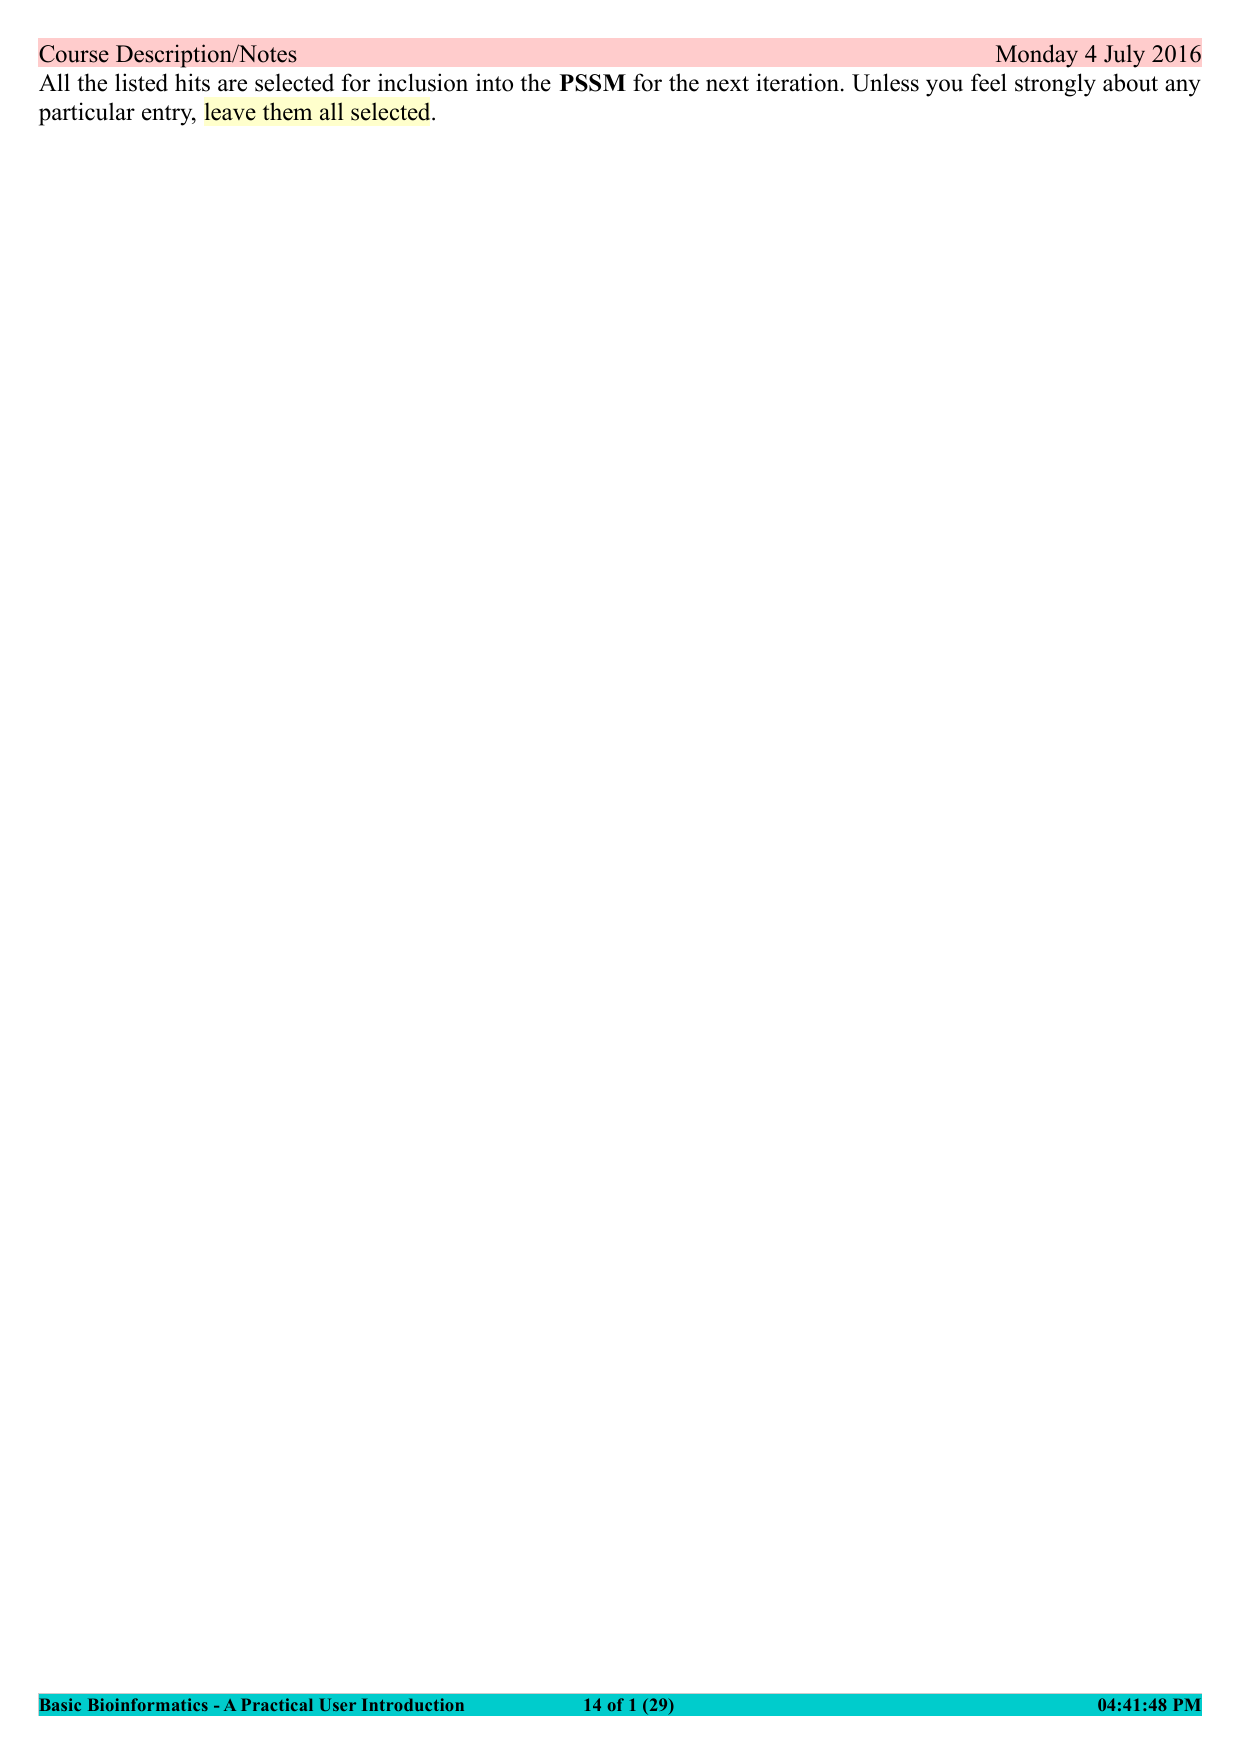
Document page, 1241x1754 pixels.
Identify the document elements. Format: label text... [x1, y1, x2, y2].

text All the listed hits are selected for inclusion into the PSSM for the next iteration. Unless you feel strongly about any particular entry, leave them all selected. [38, 67, 1202, 126]
